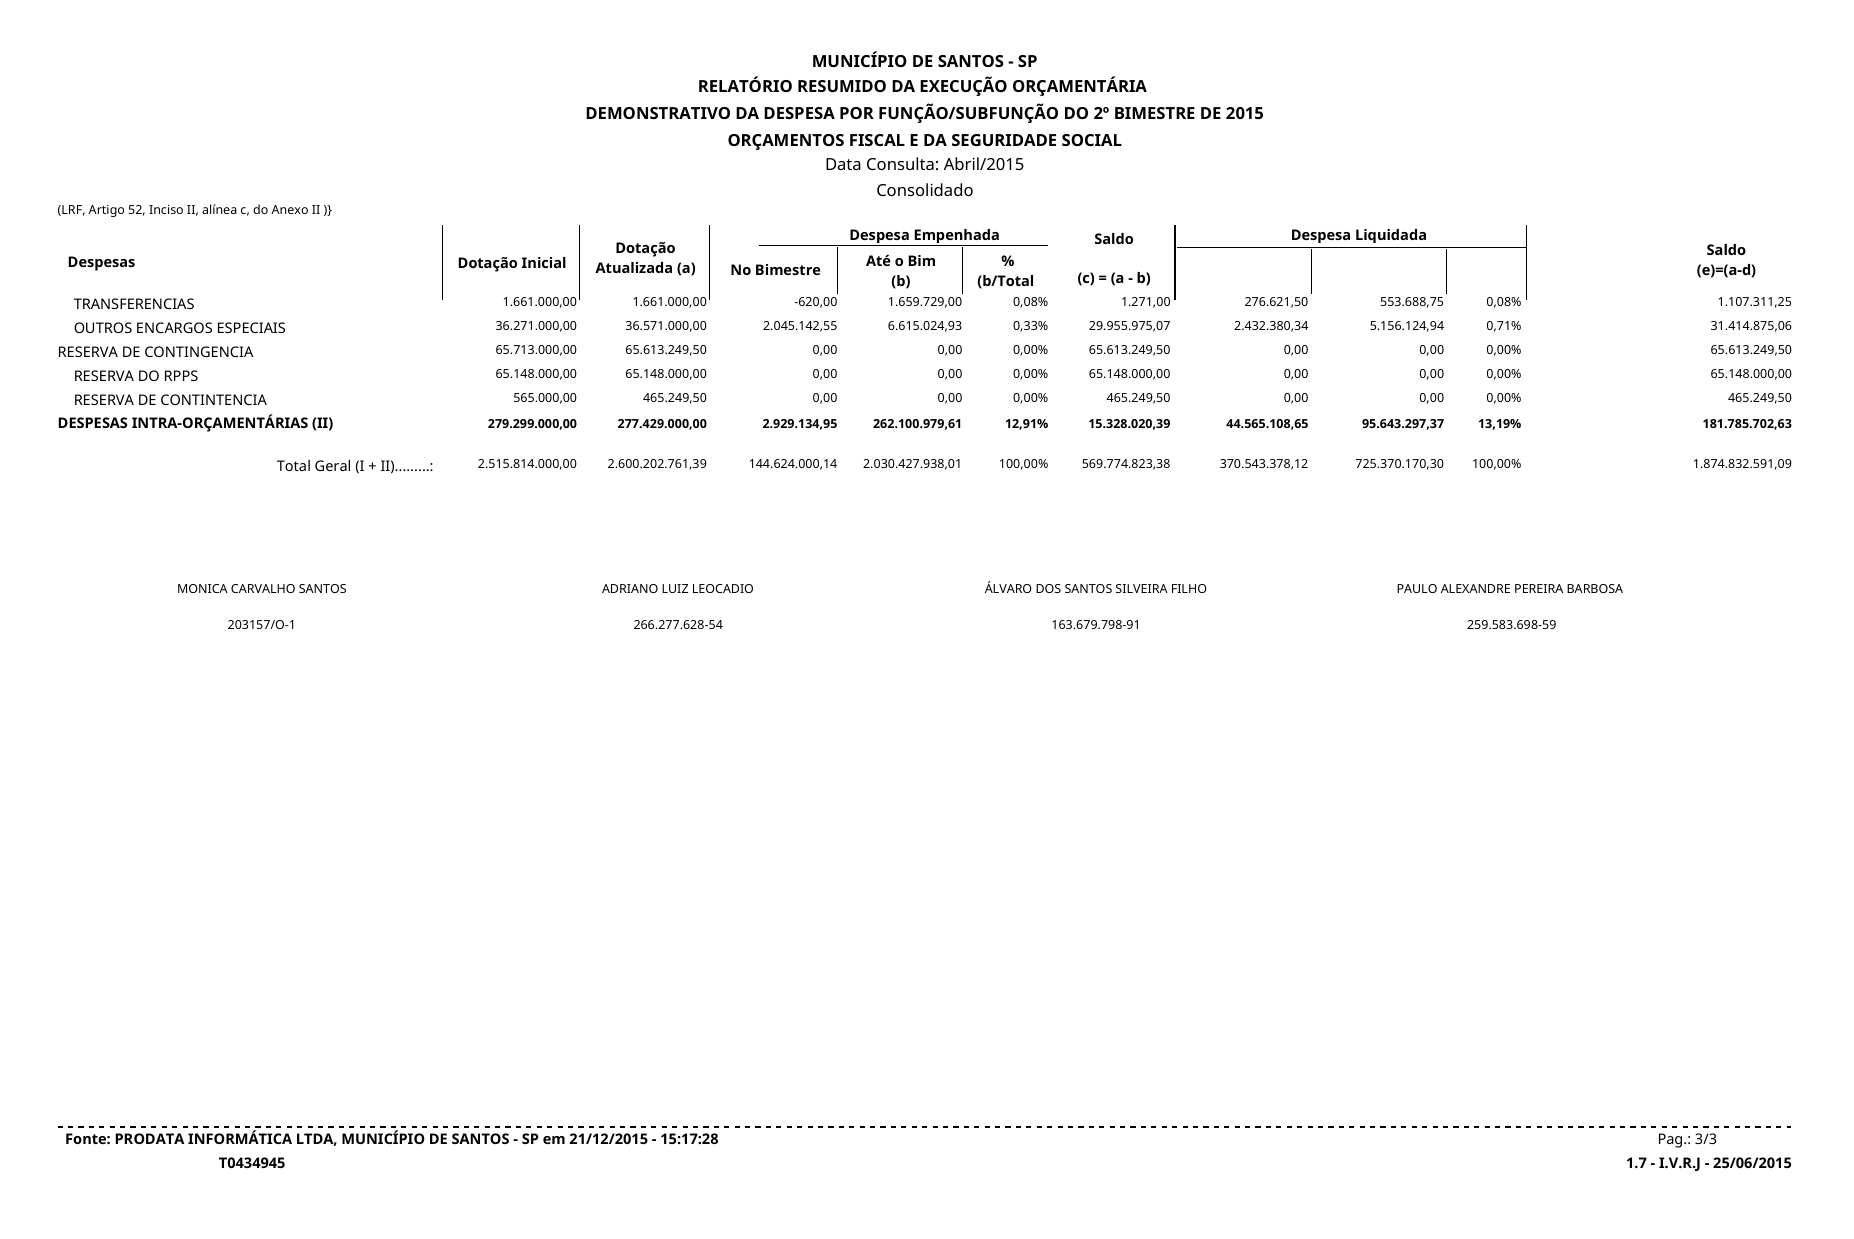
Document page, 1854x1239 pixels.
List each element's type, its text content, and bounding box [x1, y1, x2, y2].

table_cell [1529, 318, 1541, 341]
table_cell PAULO ALEXANDRE PEREIRA BARBOSA [1317, 580, 1706, 602]
table_cell [969, 602, 1015, 616]
table_cell [1292, 482, 1308, 580]
table_cell [1207, 1129, 1269, 1153]
table_cell [1541, 634, 1661, 1127]
table_cell [1292, 602, 1308, 616]
table_cell [0, 389, 57, 413]
table_cell [447, 634, 456, 1127]
table_cell 465.249,50 [1661, 389, 1792, 413]
table_header [74, 0, 194, 49]
table_cell [1709, 602, 1792, 616]
table_cell [873, 1153, 900, 1172]
table_cell [1449, 249, 1488, 282]
table_cell [1180, 201, 1207, 225]
table_cell 262.100.979,61 [840, 415, 962, 439]
table_cell [1055, 1153, 1170, 1172]
table_cell 2.929.134,95 [714, 415, 837, 439]
table_cell [225, 634, 281, 1127]
table_cell [1292, 634, 1308, 1127]
table_cell 0,00 [1180, 365, 1308, 389]
table_cell [225, 234, 281, 243]
table_cell Dotação Atualizada (a) [584, 225, 707, 291]
table_cell 2.045.142,55 [714, 318, 837, 341]
table_cell Despesas [68, 243, 194, 282]
table_cell [456, 581, 483, 601]
table_cell [225, 249, 281, 282]
table_cell [58, 318, 65, 341]
table_cell [0, 282, 57, 291]
table_cell [1488, 1129, 1521, 1153]
table_header [759, 0, 834, 49]
table_cell [1269, 439, 1292, 452]
table_cell 0,71% [1449, 318, 1521, 341]
table_cell [1529, 455, 1541, 479]
table_cell [58, 234, 65, 243]
table_cell [1317, 282, 1444, 291]
table_cell [447, 482, 456, 580]
table_cell [219, 602, 225, 616]
table_cell 0,00 [840, 365, 962, 389]
table_cell [900, 1153, 962, 1172]
table_cell [1794, 617, 1854, 634]
table_cell [1015, 201, 1048, 225]
table_cell No Bimestre [714, 249, 837, 291]
table_cell [1661, 602, 1706, 616]
table_cell [969, 201, 1015, 225]
table_cell [900, 602, 962, 616]
table_cell [456, 226, 483, 234]
table_cell [1529, 634, 1541, 1127]
table_cell [0, 482, 57, 580]
table_cell [483, 226, 577, 234]
table_cell [840, 1153, 873, 1172]
table_cell [1055, 482, 1170, 580]
table_cell [434, 439, 440, 452]
table_cell [1317, 1153, 1444, 1172]
table_cell [840, 201, 873, 225]
table_cell [225, 602, 281, 616]
table_cell [281, 482, 434, 580]
table_cell [714, 234, 726, 243]
table_cell [1529, 602, 1541, 616]
table_cell 0,00 [1314, 341, 1444, 365]
table_cell [68, 365, 73, 389]
table_cell [219, 282, 225, 291]
table_cell [728, 482, 758, 580]
table_cell [1529, 201, 1541, 225]
table_cell [1055, 201, 1170, 225]
table_cell [447, 602, 456, 616]
table_cell [68, 226, 73, 234]
table_cell [434, 634, 440, 1127]
table_header [1661, 0, 1706, 49]
table_cell [483, 439, 577, 452]
table_cell [195, 439, 219, 452]
table_cell [456, 617, 483, 634]
table_cell 3 [1709, 1129, 1792, 1153]
table_cell [74, 482, 194, 580]
table_cell [434, 455, 440, 479]
table_cell [1317, 201, 1444, 225]
table_cell [1541, 294, 1661, 317]
table_header [1292, 0, 1308, 49]
table_cell [0, 341, 57, 365]
table_cell 1.107.311,25 [1661, 294, 1792, 317]
table_cell [195, 234, 219, 243]
table_cell RESERVA DE CONTINGENCIA [58, 341, 440, 365]
table_cell [195, 282, 219, 291]
table_cell [1661, 439, 1706, 452]
table_cell [74, 234, 194, 243]
table_cell 65.148.000,00 [1053, 365, 1170, 389]
table_cell [1541, 455, 1661, 479]
table_cell [1794, 102, 1854, 129]
table_cell [1207, 482, 1269, 580]
table_cell [1449, 234, 1488, 243]
table_cell Pag.: 3/ [1541, 1129, 1708, 1153]
table_cell 65.613.249,50 [1661, 341, 1792, 365]
table_cell [447, 439, 456, 452]
table_cell [1207, 282, 1269, 291]
table_cell [1488, 201, 1521, 225]
table_header [1180, 0, 1207, 49]
table_cell [1794, 365, 1854, 389]
table_header [434, 0, 440, 49]
table_cell [728, 234, 758, 243]
table_cell [1794, 249, 1854, 282]
table_cell [0, 102, 57, 129]
table_cell [219, 226, 225, 234]
table_cell [68, 482, 73, 580]
table_cell [225, 282, 281, 291]
table_cell [0, 153, 57, 175]
table_cell 2.432.380,34 [1180, 318, 1308, 341]
table_cell [873, 201, 900, 225]
table_cell [1207, 602, 1269, 616]
table_cell [759, 439, 834, 452]
table_header [900, 0, 962, 49]
table_cell [584, 602, 707, 616]
table_cell [584, 634, 707, 1127]
table_cell [728, 439, 758, 452]
table_cell [873, 617, 900, 634]
table_cell [969, 634, 1015, 1127]
table_cell [58, 389, 65, 413]
table_cell 0,33% [969, 318, 1048, 341]
table_cell [1015, 439, 1048, 452]
table_header [1269, 0, 1292, 49]
table_cell [281, 226, 434, 234]
table_cell [728, 201, 758, 225]
table_cell [1180, 634, 1207, 1127]
table_cell [1529, 365, 1541, 389]
table_cell 1.661.000,00 [447, 294, 577, 317]
table_header [58, 0, 65, 49]
table_cell [0, 201, 57, 225]
table_cell [969, 439, 1015, 452]
table_cell 163.679.798-91 [900, 616, 1292, 634]
table_cell 277.429.000,00 [584, 415, 707, 439]
table_cell 65.613.249,50 [584, 341, 707, 365]
table_cell RELATÓRIO RESUMIDO DA EXECUÇÃO ORÇAMENTÁRIA [58, 75, 1792, 102]
table_header [219, 0, 225, 49]
table_cell [68, 634, 73, 1126]
table_cell 144.624.000,14 [714, 455, 837, 479]
table_cell [1541, 282, 1661, 291]
table_cell [219, 634, 225, 1127]
table_cell [1794, 1153, 1854, 1172]
table_cell [0, 602, 57, 616]
table_cell [1709, 482, 1792, 580]
table_cell [68, 294, 73, 317]
table_cell [281, 282, 434, 291]
table_cell [434, 482, 440, 580]
table_cell [68, 234, 73, 243]
table_cell 259.583.698-59 [1317, 616, 1706, 634]
table_cell 65.148.000,00 [584, 365, 707, 389]
table_cell [58, 617, 65, 634]
table_cell [1207, 201, 1269, 225]
table_cell [74, 226, 194, 234]
table_header [1207, 0, 1269, 49]
table_cell [1292, 439, 1308, 452]
table_cell [0, 1129, 57, 1153]
table_cell [1794, 415, 1854, 439]
table_cell 276.621,50 [1180, 294, 1308, 317]
table_cell [1207, 634, 1269, 1127]
table_cell [225, 439, 281, 452]
table_cell [900, 439, 962, 452]
table_cell 65.713.000,00 [447, 341, 577, 365]
table_cell [1794, 294, 1854, 317]
table_cell [1541, 365, 1661, 389]
table_cell 95.643.297,37 [1314, 415, 1444, 439]
table_header [873, 0, 900, 49]
table_cell [1180, 602, 1207, 616]
table_cell 266.277.628-54 [483, 616, 873, 634]
table_cell 279.299.000,00 [447, 415, 577, 439]
table_cell [1794, 389, 1854, 413]
table_cell 1.271,00 [1053, 294, 1170, 317]
table_cell [68, 389, 73, 413]
table_cell 0,00% [1449, 365, 1521, 389]
table_cell [281, 249, 434, 282]
table_cell [1269, 602, 1292, 616]
table_cell MONICA CARVALHO SANTOS [68, 580, 456, 602]
table_cell [0, 439, 57, 452]
table_cell [759, 201, 834, 225]
table_cell [74, 282, 194, 291]
table_cell 0,00 [1180, 341, 1308, 365]
table_cell [1541, 201, 1661, 225]
table_cell [1055, 634, 1170, 1127]
table_cell [1488, 482, 1521, 580]
table_header [195, 0, 219, 49]
table_cell [1180, 439, 1207, 452]
table_cell [1794, 581, 1854, 601]
table_cell [1207, 439, 1269, 452]
table_cell [74, 634, 194, 1127]
table_cell [1015, 482, 1048, 580]
table_cell [58, 455, 65, 479]
table_cell [1292, 1153, 1308, 1172]
table_cell % (b/Total [967, 247, 1048, 293]
table_cell [74, 439, 194, 452]
table_header [1488, 0, 1521, 49]
table_cell [1015, 602, 1048, 616]
table_cell [58, 581, 65, 601]
table_cell [0, 634, 57, 1127]
table_cell [1794, 129, 1854, 153]
table_cell 1.7 - I.V.R.J - 25/06/2015 [1488, 1153, 1792, 1172]
table_cell RESERVA DE CONTINTENCIA [74, 389, 440, 413]
table_cell ORÇAMENTOS FISCAL E DA SEGURIDADE SOCIAL [58, 129, 1792, 153]
table_cell 553.688,75 [1314, 294, 1444, 317]
table_cell [225, 482, 281, 580]
table_cell [483, 602, 577, 616]
table_cell [1709, 439, 1792, 452]
table_cell 0,00% [969, 389, 1048, 413]
table_cell Saldo (e)=(a-d) [1661, 226, 1792, 293]
table_cell [900, 201, 962, 225]
table_cell [1794, 482, 1854, 580]
table_cell 0,00% [1449, 341, 1521, 365]
table_cell [1794, 634, 1854, 1127]
table_cell Despesa Empenhada [834, 225, 1015, 243]
table_cell [873, 634, 900, 1127]
table_cell [195, 249, 219, 282]
table_cell [195, 602, 219, 616]
table_cell [0, 581, 57, 601]
table_header [728, 0, 758, 49]
table_cell RESERVA DO RPPS [74, 365, 440, 389]
table_cell [1317, 602, 1444, 616]
table_cell [1661, 482, 1706, 580]
table_cell [483, 482, 577, 580]
table_cell [1015, 234, 1048, 243]
table_cell [759, 226, 834, 234]
table_cell [58, 282, 65, 291]
table_cell [1269, 1129, 1292, 1153]
table_cell [1488, 249, 1521, 282]
table_cell [0, 51, 57, 75]
table_cell [759, 602, 834, 616]
table_cell [1541, 226, 1661, 234]
table_cell [1449, 226, 1488, 234]
table_cell DEMONSTRATIVO DA DESPESA POR FUNÇÃO/SUBFUNÇÃO DO 2º BIMESTRE DE 2015 [58, 102, 1792, 129]
table_cell [1794, 341, 1854, 365]
table_cell [0, 294, 57, 317]
table_cell [281, 439, 434, 452]
table_cell 36.271.000,00 [447, 318, 577, 341]
table_cell [1529, 341, 1541, 365]
table_cell 725.370.170,30 [1314, 455, 1444, 479]
table_cell 0,00 [840, 341, 962, 365]
table_header [483, 0, 577, 49]
table_cell [1488, 634, 1521, 1127]
table_cell [1529, 226, 1541, 234]
table_cell [58, 1153, 65, 1172]
table_cell OUTROS ENCARGOS ESPECIAIS [74, 318, 440, 341]
table_cell [1269, 634, 1292, 1127]
table_cell 65.148.000,00 [447, 365, 577, 389]
table_cell [1541, 341, 1661, 365]
table_cell [759, 1153, 834, 1172]
table_cell [447, 226, 456, 234]
table_cell DESPESAS INTRA-ORÇAMENTÁRIAS (II) [58, 413, 440, 439]
table_cell 31.414.875,06 [1661, 318, 1792, 341]
table_cell 65.148.000,00 [1661, 365, 1792, 389]
table_cell [58, 439, 65, 452]
table_cell 0,00% [969, 341, 1048, 365]
table_header [584, 0, 707, 49]
table_cell [840, 482, 873, 580]
table_cell 100,00% [967, 455, 1048, 479]
table_cell [434, 282, 440, 291]
table_cell 2.030.427.938,01 [840, 455, 962, 479]
table_cell [219, 482, 225, 580]
table_cell Saldo (c) = (a - b) [1055, 225, 1173, 292]
table_cell [456, 602, 483, 616]
table_cell [58, 482, 65, 580]
table_cell [1529, 415, 1541, 439]
table_cell [714, 634, 726, 1127]
table_cell [225, 226, 281, 234]
table_header [1055, 0, 1170, 49]
table_cell 0,00 [1314, 389, 1444, 413]
table_cell [0, 455, 57, 479]
table_cell [1207, 226, 1269, 234]
table_cell [714, 226, 726, 234]
table_cell Dotação Inicial [447, 234, 577, 292]
table_cell (LRF, Artigo 52, Inciso II, alínea c, do Anexo II )} [58, 201, 728, 225]
table_cell [0, 415, 57, 439]
table_cell [1292, 581, 1308, 601]
table_cell [219, 249, 225, 282]
table_cell [873, 439, 900, 452]
table_cell Data Consulta: Abril/2015 [58, 153, 1792, 175]
table_cell [1661, 634, 1706, 1127]
table_header [840, 0, 873, 49]
table_cell [1180, 482, 1207, 580]
table_cell [1449, 482, 1488, 580]
table_cell [1661, 201, 1706, 225]
table_cell [1055, 602, 1170, 616]
table_cell [1541, 482, 1661, 580]
table_cell [969, 482, 1015, 580]
table_cell [1180, 234, 1207, 243]
table_cell 6.615.024,93 [840, 318, 962, 341]
table_cell [434, 226, 440, 234]
table_cell [434, 602, 440, 616]
table_header [1794, 0, 1854, 49]
table_cell [58, 249, 65, 282]
table_header [1541, 0, 1661, 49]
table_cell [840, 439, 873, 452]
table_cell ÁLVARO DOS SANTOS SILVEIRA FILHO [900, 580, 1292, 602]
table_cell [434, 234, 440, 243]
table_cell [1794, 1129, 1854, 1153]
table_cell 2.600.202.761,39 [584, 455, 707, 479]
table_cell [1529, 439, 1541, 452]
table_cell [1207, 234, 1269, 243]
table_cell 0,00 [714, 365, 837, 389]
table_cell 569.774.823,38 [1053, 455, 1170, 479]
table_header [1529, 0, 1541, 49]
table_cell -620,00 [714, 294, 837, 317]
table_cell [0, 318, 57, 341]
table_cell [1709, 617, 1792, 634]
table_cell [68, 602, 73, 616]
table_cell [434, 249, 440, 282]
table_cell [1317, 634, 1444, 1127]
table_cell [728, 602, 758, 616]
table_cell [1541, 318, 1661, 341]
table_cell [1794, 75, 1854, 102]
table_cell [74, 1153, 194, 1172]
table_cell [728, 634, 758, 1127]
table_cell 0,00 [1314, 365, 1444, 389]
table_cell 203157/O-1 [68, 616, 456, 634]
table_cell [1794, 439, 1854, 452]
table_cell [58, 602, 65, 616]
table_cell [1541, 415, 1661, 439]
table_cell 36.571.000,00 [584, 318, 707, 341]
table_cell [1317, 249, 1444, 282]
table_cell [714, 439, 726, 452]
table_cell [1794, 318, 1854, 341]
table_cell [1529, 389, 1541, 413]
table_cell [1541, 389, 1661, 413]
table_cell 1.659.729,00 [840, 294, 962, 317]
table_cell [1055, 439, 1170, 452]
table_cell [1794, 602, 1854, 616]
table_cell [1449, 1129, 1488, 1153]
table_cell [1529, 282, 1541, 291]
table_cell [1541, 602, 1661, 616]
table_cell [1292, 282, 1308, 291]
table_cell [1449, 1153, 1488, 1172]
table_cell [1269, 1153, 1292, 1172]
table_cell [1529, 1129, 1541, 1153]
table_cell [873, 602, 900, 616]
table_cell [1709, 201, 1792, 225]
table_header [969, 0, 1015, 49]
table_cell [759, 634, 834, 1127]
table_cell [969, 1153, 1015, 1172]
table_cell 181.785.702,63 [1661, 415, 1792, 439]
table_cell [1015, 1153, 1048, 1172]
table_cell [1529, 294, 1541, 317]
table_cell [0, 226, 57, 234]
table_cell 13,19% [1449, 415, 1521, 439]
table_cell [281, 602, 434, 616]
table_cell [219, 234, 225, 243]
table_header [1317, 0, 1444, 49]
table_cell 0,00% [969, 365, 1048, 389]
table_cell [1709, 581, 1792, 601]
table_cell [1794, 282, 1854, 291]
table_cell [1292, 1129, 1308, 1153]
table_cell [219, 439, 225, 452]
table_header [447, 0, 456, 49]
table_cell [0, 75, 57, 102]
table_cell [840, 634, 873, 1127]
table_cell [0, 249, 57, 282]
table_cell [68, 1153, 73, 1172]
table_cell 465.249,50 [584, 389, 707, 413]
table_cell 29.955.975,07 [1053, 318, 1170, 341]
table_cell [1449, 634, 1488, 1127]
table_cell TRANSFERENCIAS [74, 294, 440, 317]
table_cell [1292, 201, 1308, 225]
table_cell [1449, 439, 1488, 452]
table_cell 465.249,50 [1053, 389, 1170, 413]
table_cell 12,91% [969, 415, 1048, 439]
table_header [225, 0, 281, 49]
table_cell [1794, 201, 1854, 225]
table_cell [195, 634, 219, 1127]
table_cell [1292, 249, 1308, 282]
table_cell MUNICÍPIO DE SANTOS - SP [58, 50, 1792, 75]
table_cell [728, 1153, 758, 1172]
table_cell 565.000,00 [447, 389, 577, 413]
table_cell [1317, 482, 1444, 580]
table_cell [1529, 482, 1541, 580]
table_cell [1488, 234, 1521, 243]
table_cell [0, 1153, 57, 1172]
table_cell [840, 602, 873, 616]
table_cell [1015, 634, 1048, 1127]
table_cell 100,00% [1449, 455, 1521, 479]
table_cell [1794, 178, 1854, 201]
table_cell [759, 482, 834, 580]
table_cell [195, 226, 219, 234]
table_cell [1488, 439, 1521, 452]
table_cell 0,08% [1449, 294, 1521, 317]
table_cell 2.515.814.000,00 [447, 455, 577, 479]
table_cell [456, 439, 483, 452]
table_cell [584, 439, 707, 452]
table_header [68, 0, 73, 49]
table_cell [1541, 439, 1661, 452]
table_cell 0,08% [969, 294, 1048, 317]
table_cell [728, 226, 758, 234]
table_cell [1529, 249, 1541, 282]
table_cell [1269, 482, 1292, 580]
table_cell [1541, 234, 1661, 243]
table_cell [1317, 439, 1444, 452]
table_cell [281, 234, 434, 243]
table_cell [456, 634, 483, 1127]
table_cell 0,00 [840, 389, 962, 413]
table_cell [1180, 1153, 1207, 1172]
table_cell [1709, 634, 1792, 1127]
table_cell [1449, 201, 1488, 225]
table_cell [0, 178, 57, 201]
table_header [1449, 0, 1488, 49]
table_cell [58, 1129, 65, 1153]
table_cell 370.543.378,12 [1180, 455, 1308, 479]
table_cell 1.661.000,00 [584, 294, 707, 317]
table_cell [483, 634, 577, 1127]
table_cell [1292, 617, 1308, 634]
table_cell Fonte: PRODATA INFORMÁTICA LTDA, MUNICÍPIO DE SANTOS - SP em 21/12/2015 - 15:17:28 [65, 1129, 1207, 1153]
table_cell [68, 439, 73, 452]
table_cell [58, 226, 65, 234]
table_cell [1015, 226, 1048, 234]
table_cell [1269, 249, 1292, 282]
table_cell 0,00 [714, 389, 837, 413]
table_cell [1529, 234, 1541, 243]
table_cell 0,00 [1180, 389, 1308, 413]
table_cell [58, 365, 65, 389]
table_cell [0, 617, 57, 634]
table_cell ADRIANO LUIZ LEOCADIO [483, 580, 873, 602]
table_cell 5.156.124,94 [1314, 318, 1444, 341]
table_cell [1488, 226, 1521, 234]
table_header [456, 0, 483, 49]
table_header [0, 0, 57, 49]
table_cell [1488, 602, 1521, 616]
table_cell [1794, 455, 1854, 479]
table_cell [0, 365, 57, 389]
table_cell Até o Bim (b) [840, 247, 962, 293]
table_cell [1794, 234, 1854, 243]
table_cell [74, 602, 194, 616]
table_cell [1269, 201, 1292, 225]
table_cell [0, 129, 57, 153]
table_cell [68, 282, 73, 291]
table_cell 0,00% [1449, 389, 1521, 413]
table_cell [58, 294, 65, 317]
table_cell [1794, 226, 1854, 234]
table_cell [0, 234, 57, 243]
table_cell [1488, 282, 1521, 291]
table_cell 44.565.108,65 [1180, 415, 1308, 439]
table_cell [1449, 602, 1488, 616]
table_cell [1180, 282, 1207, 291]
table_cell 0,00 [714, 341, 837, 365]
table_cell [1207, 1153, 1269, 1172]
table_cell [281, 634, 434, 1127]
table_cell Consolidado [58, 178, 1792, 201]
table_cell 15.328.020,39 [1053, 415, 1170, 439]
table_cell [714, 602, 726, 616]
table_header [1015, 0, 1048, 49]
table_cell Despesa Liquidada [1269, 225, 1449, 243]
table_cell [58, 634, 65, 1127]
table_cell [1207, 249, 1269, 282]
table_cell T0434945 [219, 1153, 726, 1175]
table_cell 65.613.249,50 [1053, 341, 1170, 365]
table_cell [1541, 249, 1661, 282]
table_cell [1794, 51, 1854, 75]
table_header [281, 0, 434, 49]
table_cell 1.874.832.591,09 [1661, 455, 1792, 479]
table_cell Total Geral (I + II).........: [68, 455, 434, 479]
table_cell [1317, 1129, 1444, 1153]
table_cell [759, 234, 834, 243]
table_cell [1269, 282, 1292, 291]
table_cell [584, 482, 707, 580]
table_cell [900, 634, 962, 1127]
table_header [714, 0, 726, 49]
table_cell [873, 482, 900, 580]
table_cell [195, 482, 219, 580]
table_cell [714, 482, 726, 580]
table_cell [456, 482, 483, 580]
table_cell [1180, 226, 1207, 234]
table_cell [68, 318, 73, 341]
table_cell [900, 482, 962, 580]
table_header [1709, 0, 1792, 49]
table_cell [195, 1153, 219, 1172]
table_cell [873, 581, 900, 601]
table_cell [1794, 153, 1854, 175]
table_cell [1449, 282, 1488, 291]
table_cell [1180, 249, 1207, 282]
